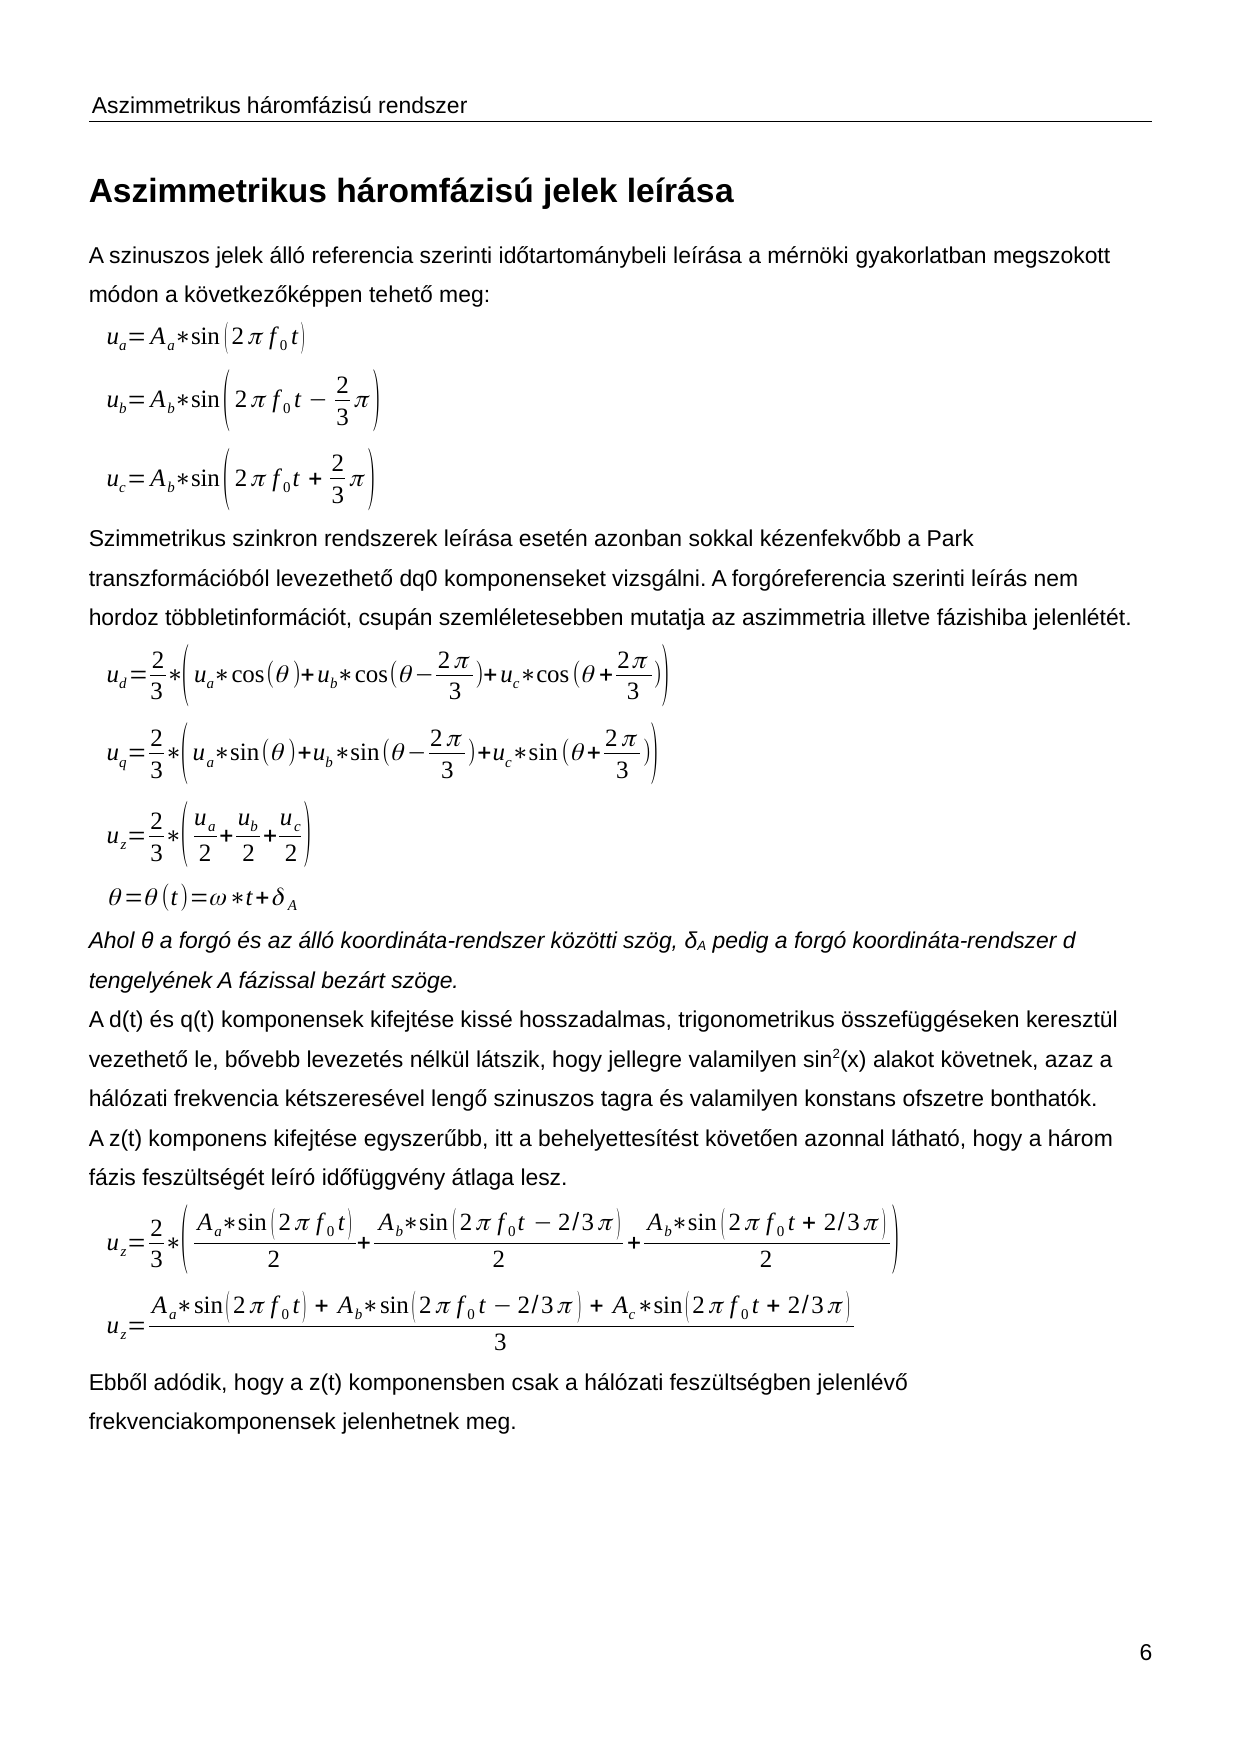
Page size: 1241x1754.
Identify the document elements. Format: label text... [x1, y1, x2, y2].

text Ebből adódik, hogy a z(t) komponensben csak a hálózati feszültségben jelenlévő frekvenciakomponensek jelenhetnek meg. [88, 1369, 1152, 1434]
text A szinuszos jelek álló referencia szerinti időtartománybeli leírása a mérnöki gyakorlatban megszokott módon a következőképpen tehető meg: [88, 242, 1152, 308]
text Ahol θ a forgó és az álló koordináta-rendszer közötti szög, δA pedig a forgó koordináta-rendszer d tengelyének A fázissal bezárt szöge. [88, 927, 1152, 993]
text A z(t) komponens kifejtése egyszerűbb, itt a behelyettesítést követően azonnal látható, hogy a három fázis feszültségét leíró időfüggvény átlaga lesz. [88, 1125, 1152, 1191]
text A d(t) és q(t) komponensek kifejtése kissé hosszadalmas, trigonometrikus összefüggéseken keresztül vezethető le, bővebb levezetés nélkül látszik, hogy jellegre valamilyen sin2(x) alakot követnek, azaz a hálózati frekvencia kétszeresével lengő szinuszos tagra és valamilyen konstans ofszetre bonthatók. [88, 1006, 1152, 1112]
subtitle Aszimmetrikus háromfázisú jelek leírása [88, 171, 1152, 210]
text Szimmetrikus szinkron rendszerek leírása esetén azonban sokkal kézenfekvőbb a Park transzformációból levezethető dq0 komponenseket vizsgálni. A forgóreferencia szerinti leírás nem hordoz többletinformációt, csupán szemléletesebben mutatja az aszimmetria illetve fázishiba jelenlétét. [88, 525, 1152, 630]
